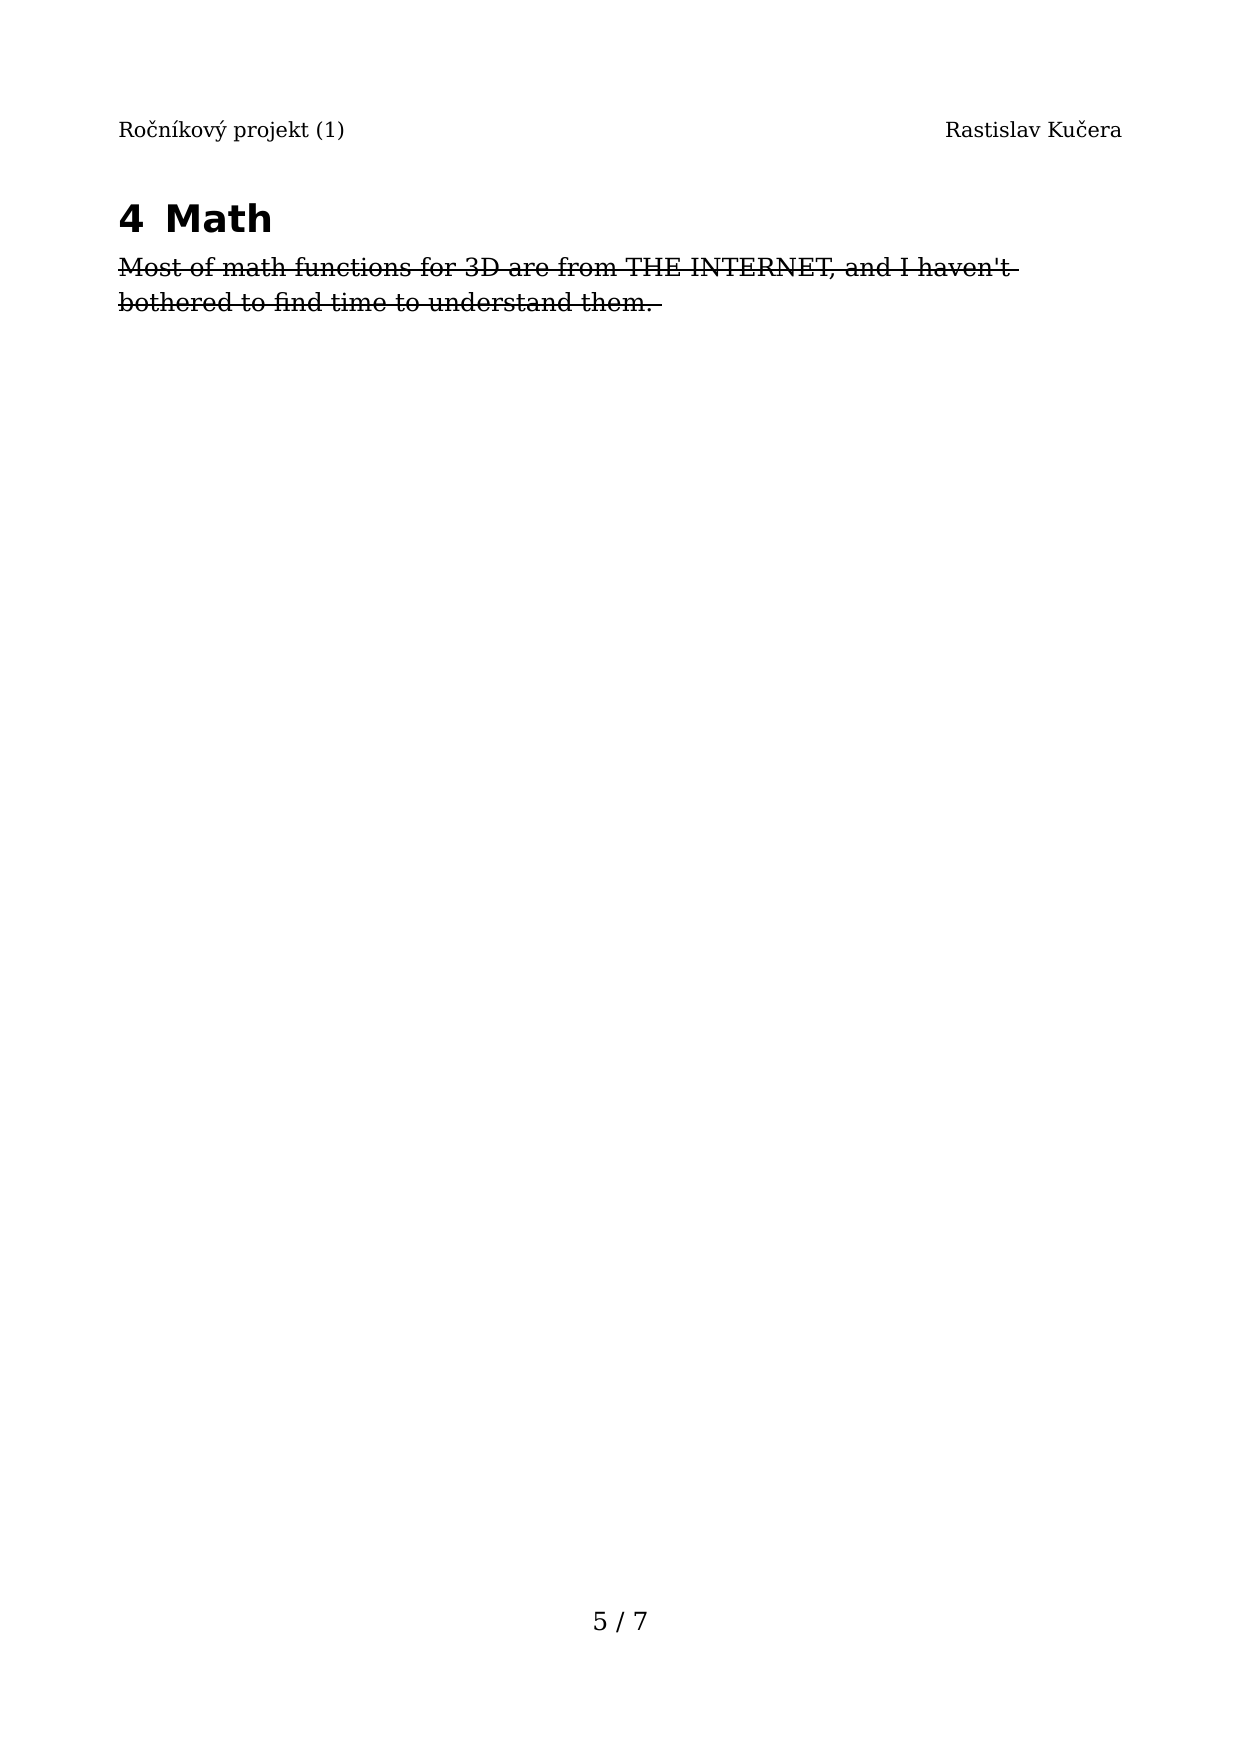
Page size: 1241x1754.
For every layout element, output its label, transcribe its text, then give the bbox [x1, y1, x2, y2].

text Most of math functions for 3D are from THE INTERNET, and I haven't bothered to find time to understand them. [118, 253, 1122, 353]
subtitle Math [118, 197, 1122, 241]
